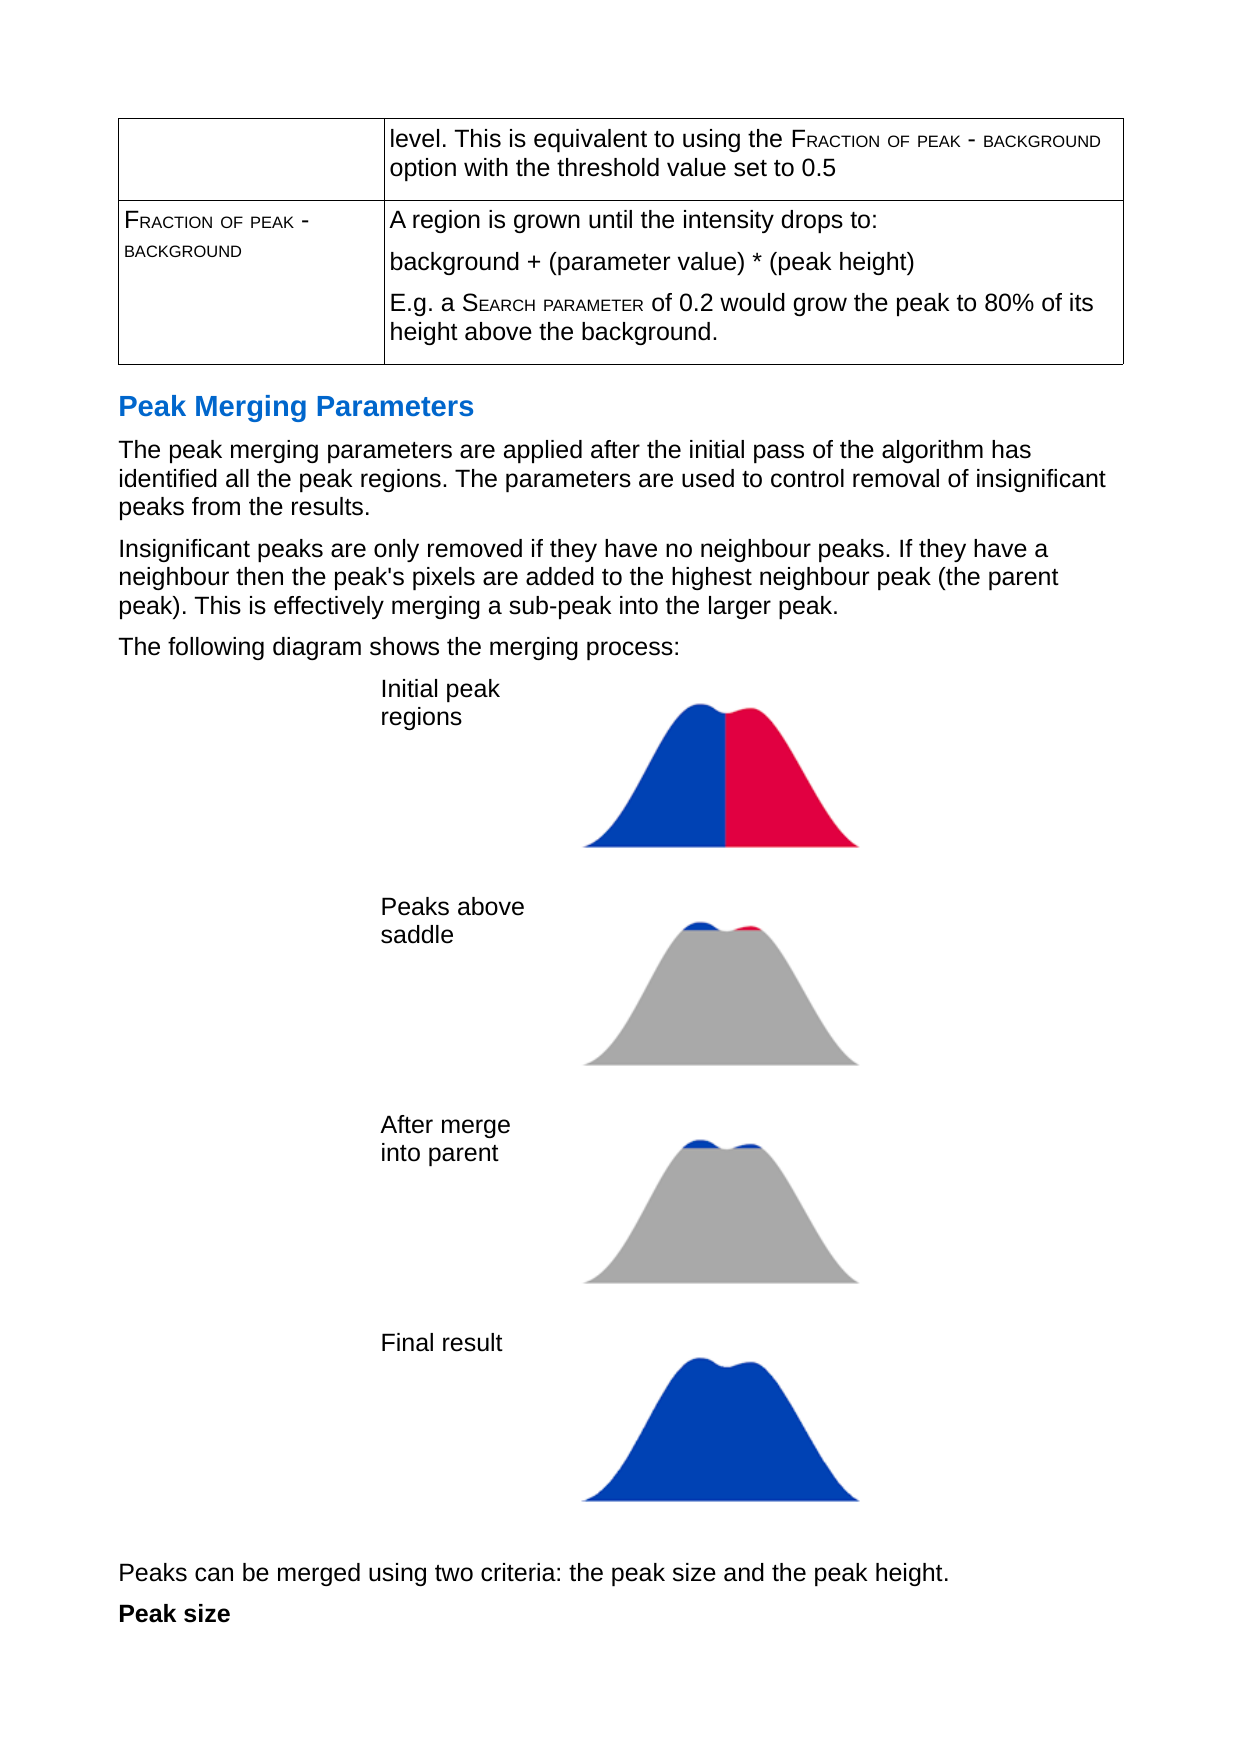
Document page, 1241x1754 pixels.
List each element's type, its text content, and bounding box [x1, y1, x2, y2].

picture [558, 1109, 860, 1316]
table_header Initial peak regions [380, 674, 558, 892]
subtitle Peak Merging Parameters [118, 389, 1122, 422]
table_cell [558, 1316, 860, 1327]
picture [558, 673, 860, 880]
table_cell [558, 1534, 860, 1546]
text The following diagram shows the merging process: [118, 632, 1122, 661]
table_header [558, 880, 860, 891]
table_cell level. This is equivalent to using the Fraction of peak - background option with the threshold value set to 0.5 [385, 119, 1123, 200]
table_cell [119, 119, 384, 200]
table_cell [558, 1098, 860, 1109]
table_cell After merge into parent [380, 1110, 558, 1328]
picture [558, 1327, 860, 1534]
table_cell Fraction of peak - background [119, 201, 384, 364]
text Peak size [118, 1599, 1122, 1628]
picture [558, 891, 860, 1098]
text Peaks can be merged using two criteria: the peak size and the peak height. [118, 1558, 1122, 1587]
text The peak merging parameters are applied after the initial pass of the algorithm has identified all the peak regions. The parameters are used to control removal of insignificant peaks from the results. [118, 435, 1122, 521]
text Insignificant peaks are only removed if they have no neighbour peaks. If they have a neighbour then the peak's pixels are added to the highest neighbour peak (the parent peak). This is effectively merging a sub-peak into the larger peak. [118, 534, 1122, 620]
table_cell A region is grown until the intensity drops to: background + (parameter value) * (peak height) E.g. a Search parameter of 0.2 would grow the peak to 80% of its height above the background. [385, 201, 1123, 364]
table_cell Peaks above saddle [380, 892, 558, 1110]
table_cell Final result [380, 1328, 558, 1546]
